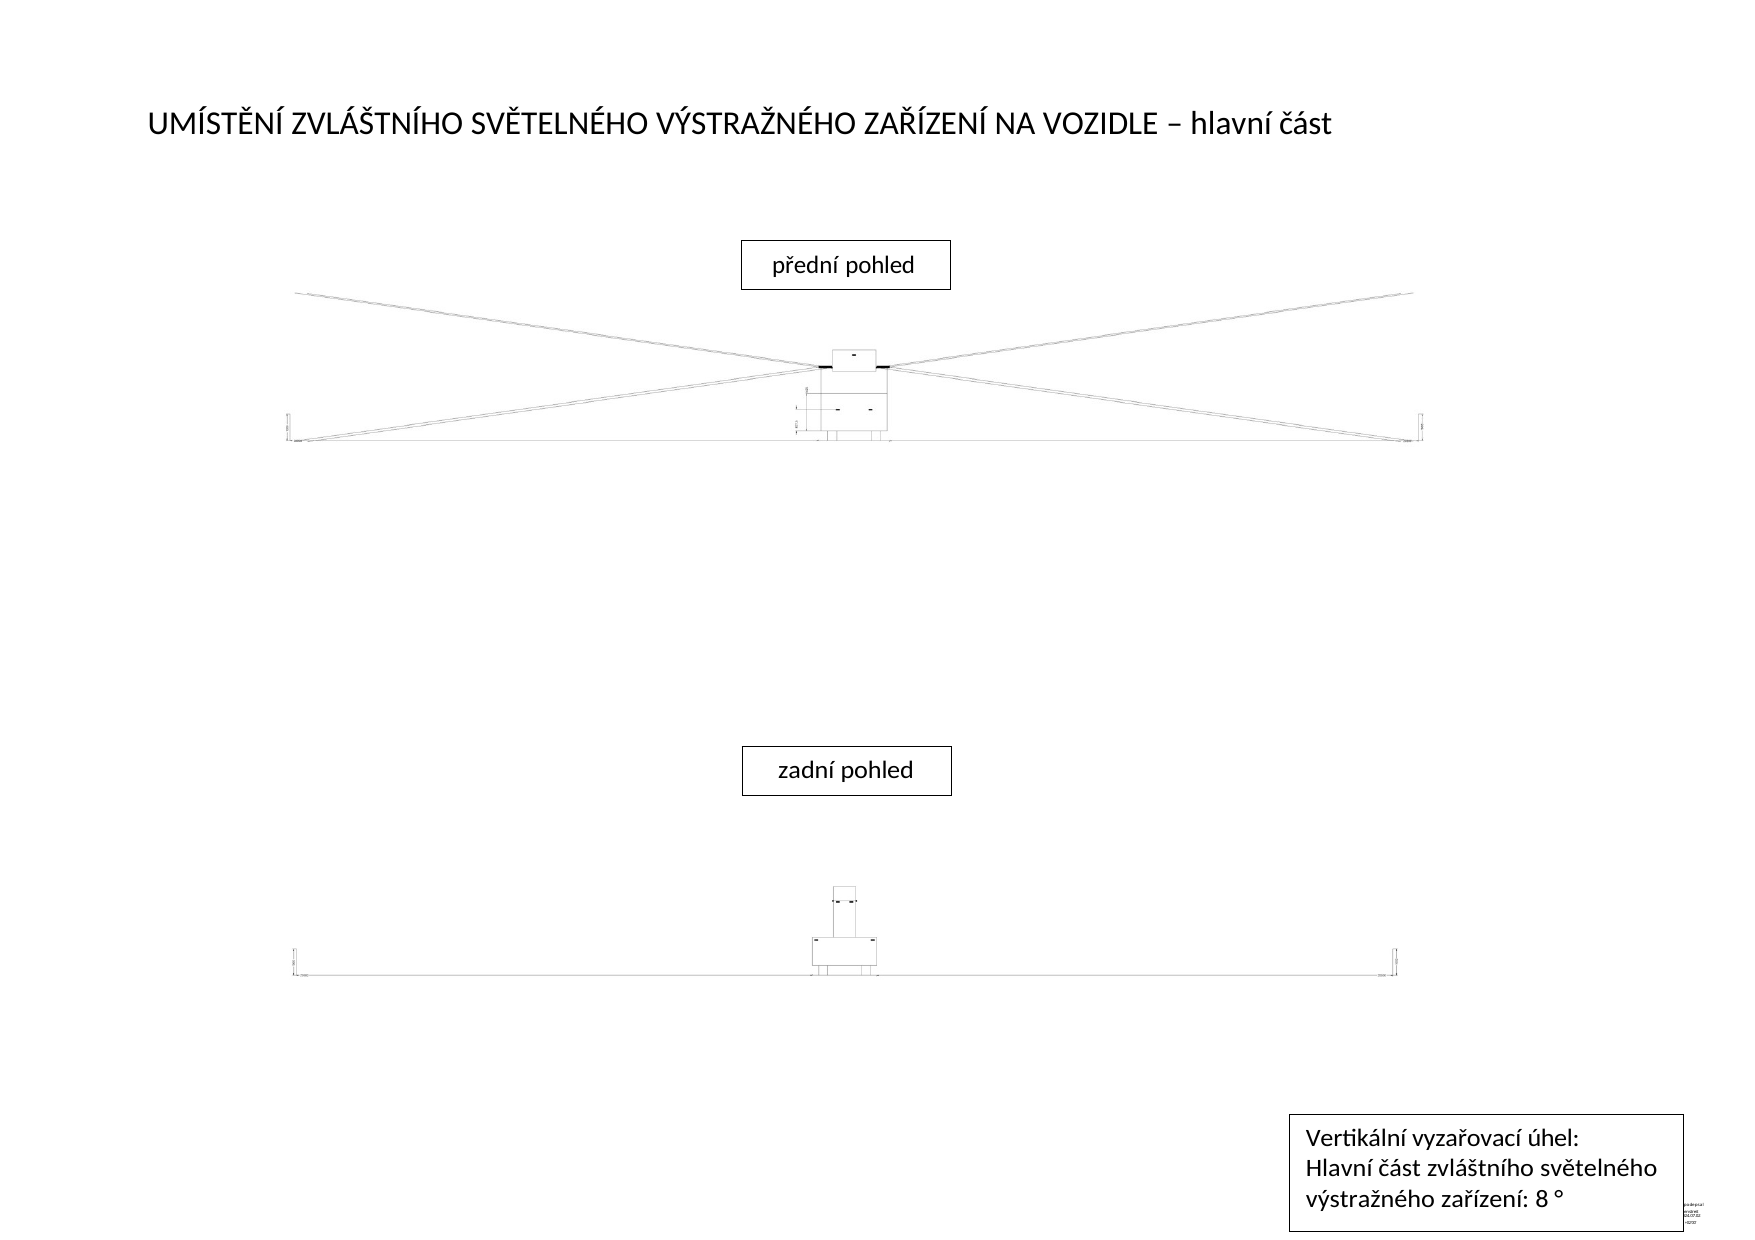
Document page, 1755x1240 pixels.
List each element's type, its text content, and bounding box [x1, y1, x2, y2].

text Vertikální vyzařovací úhel: [1306, 1122, 1683, 1152]
text Hlavní část zvláštního světelného výstražného zařízení: 8 ° [1306, 1152, 1683, 1213]
text přední pohled [772, 249, 950, 279]
text zadní pohled [778, 754, 951, 785]
